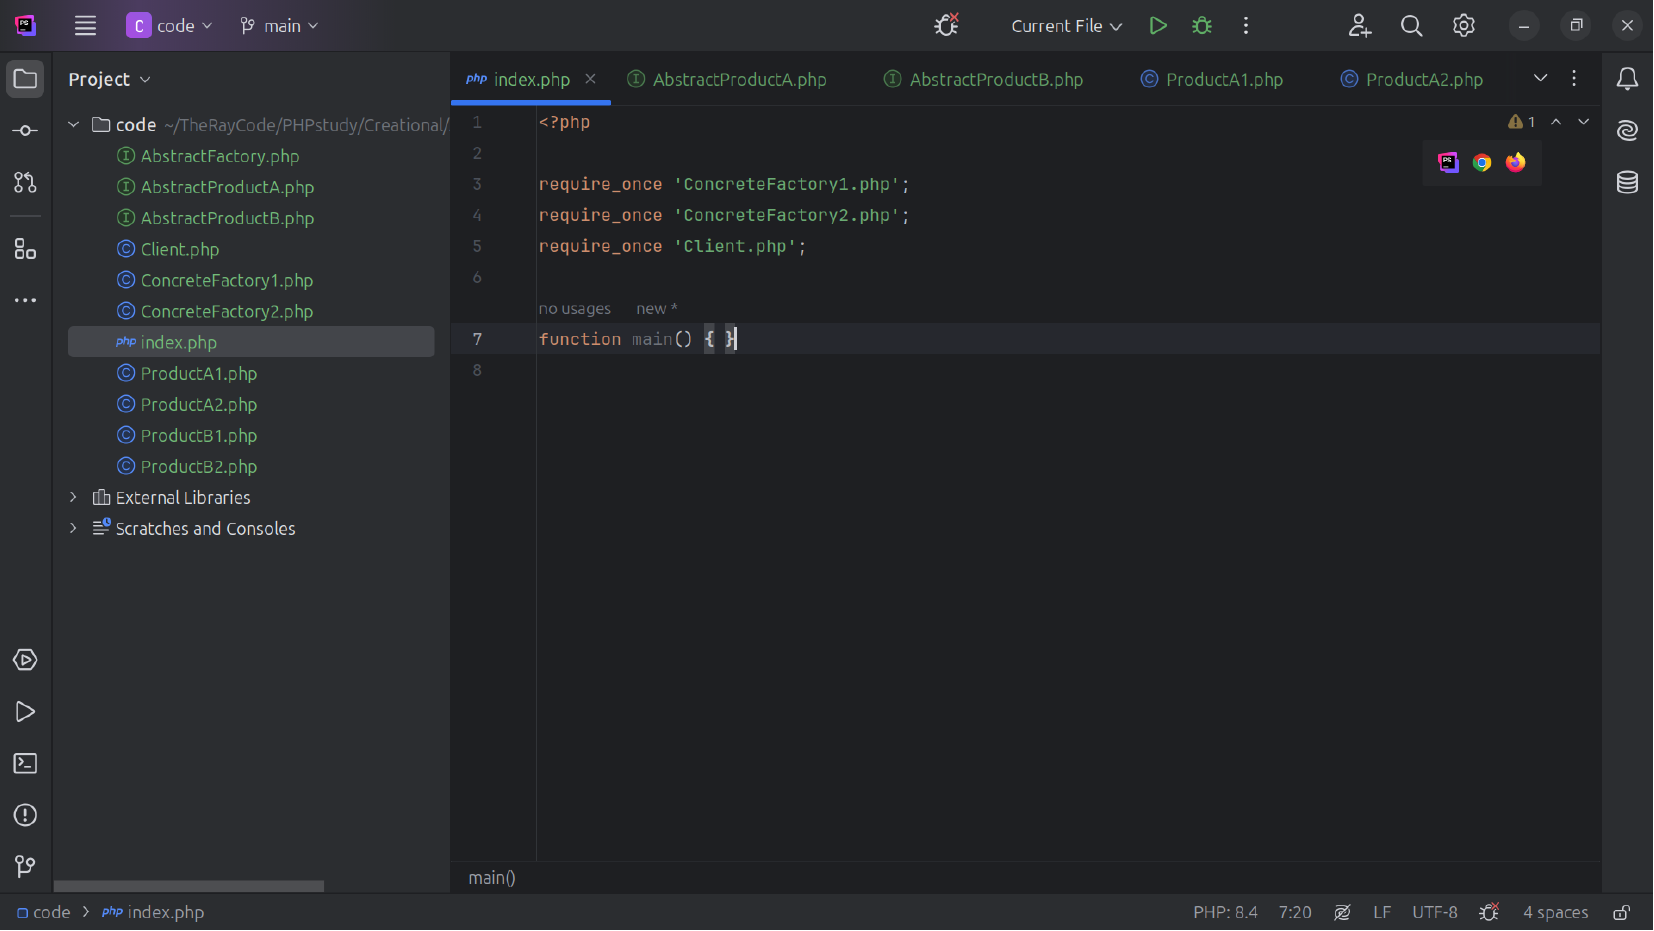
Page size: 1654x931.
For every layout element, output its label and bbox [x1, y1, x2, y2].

text_box [15, 15, 31, 31]
picture [0, 0, 1653, 930]
